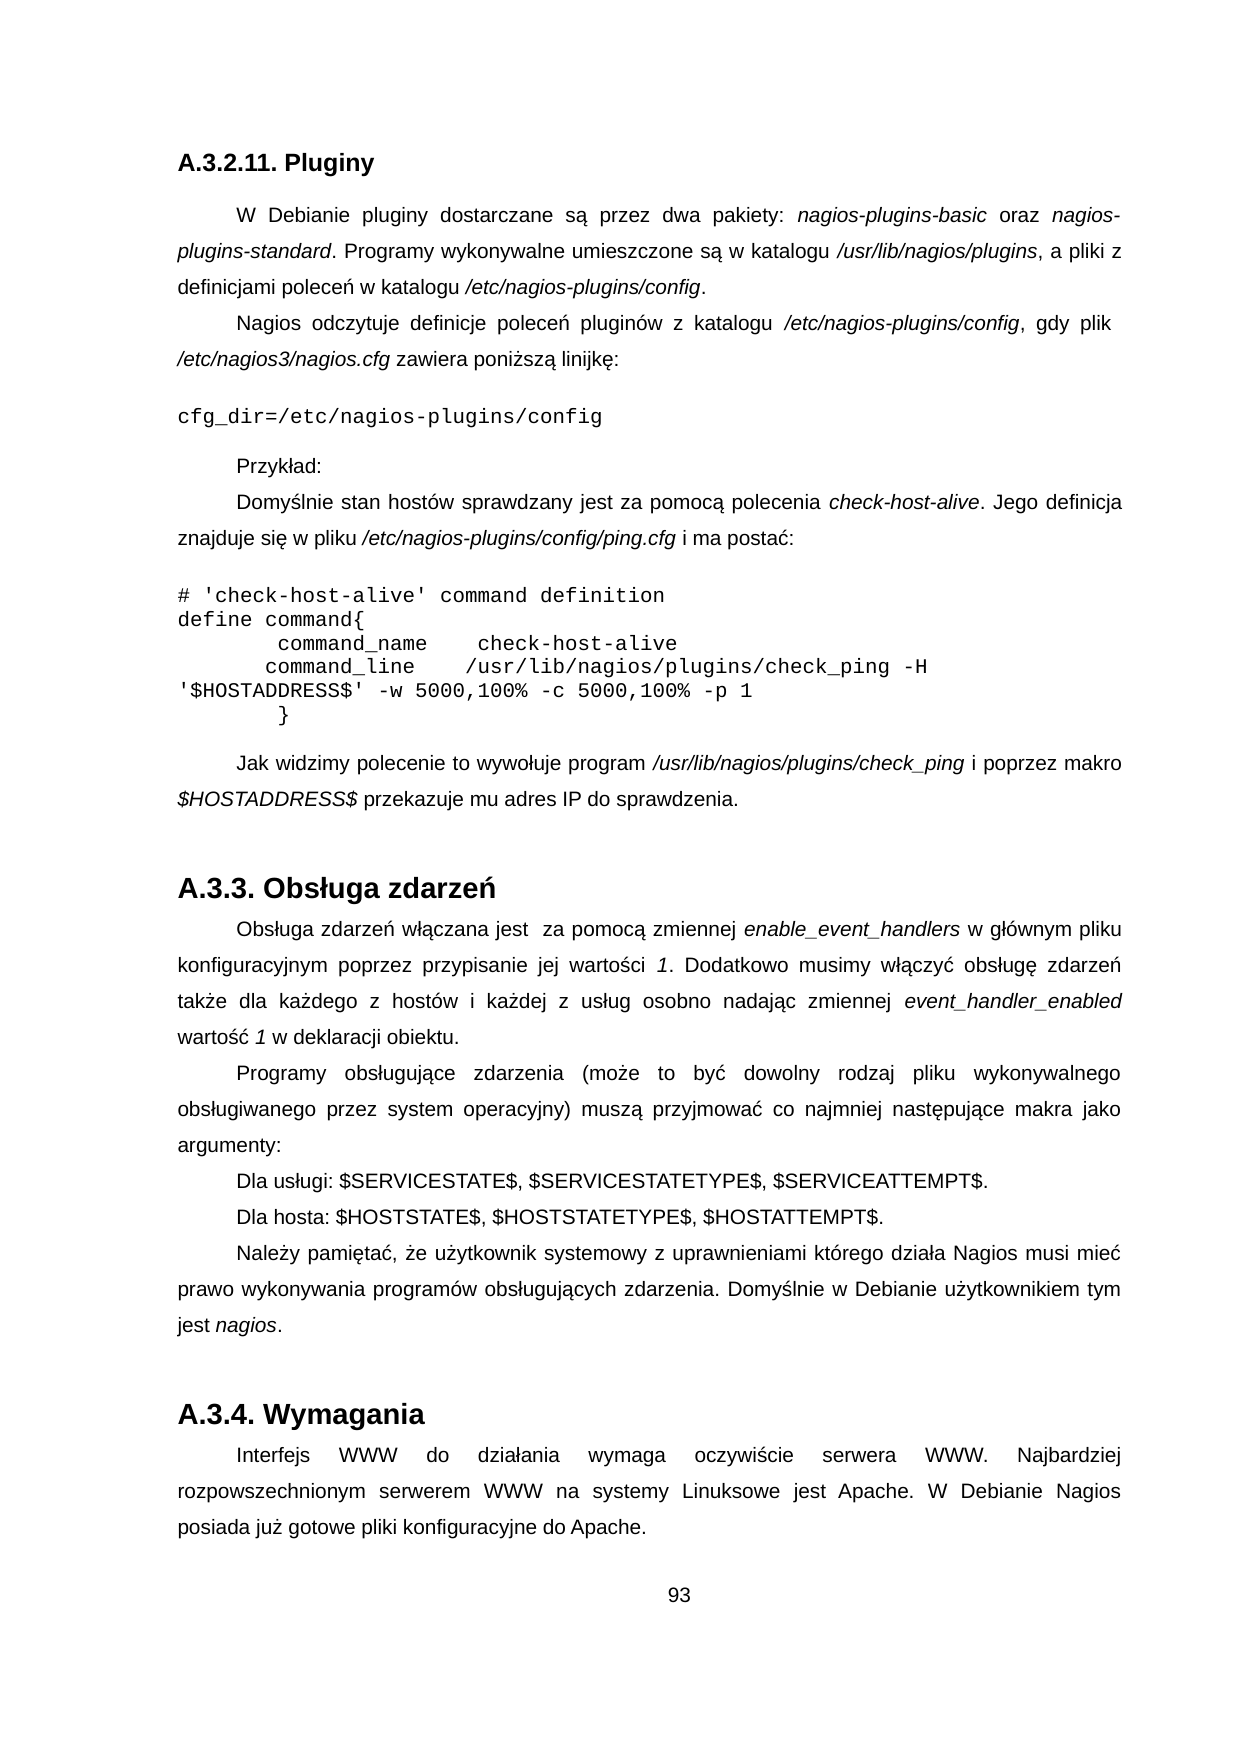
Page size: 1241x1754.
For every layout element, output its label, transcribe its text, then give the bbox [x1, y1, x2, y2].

text Interfejs WWW do działania wymaga oczywiście serwera WWW. Najbardziej rozpowszechnionym serwerem WWW na systemy Linuksowe jest Apache. W Debianie Nagios posiada już gotowe pliki konfiguracyjne do Apache. [177, 1443, 1122, 1538]
text } [177, 703, 1122, 727]
subtitle A.3.3. Obsługa zdarzeń [177, 871, 1122, 905]
subtitle A.3.4. Wymagania [177, 1397, 1122, 1430]
text command_line /usr/lib/nagios/plugins/check_ping -H '$HOSTADDRESS$' -w 5000,100% -c 5000,100% -p 1 [177, 656, 1122, 703]
text Obsługa zdarzeń włączana jest za pomocą zmiennej enable_event_handlers w głównym pliku konfiguracyjnym poprzez przypisanie jej wartości 1. Dodatkowo musimy włączyć obsługę zdarzeń także dla każdego z hostów i każdej z usług osobno nadając zmiennej event_handler_enabled wartość 1 w deklaracji obiektu. [177, 917, 1122, 1049]
text Dla hosta: $HOSTSTATE$, $HOSTSTATETYPE$, $HOSTATTEMPT$. [177, 1204, 1122, 1228]
text Nagios odczytuje definicje poleceń pluginów z katalogu /etc/nagios-plugins/config, gdy plik /etc/nagios3/nagios.cfg zawiera poniższą linijkę: [177, 311, 1122, 371]
text Przykład: [177, 454, 1122, 478]
text command_name check-host-alive [177, 633, 1122, 656]
text Jak widzimy polecenie to wywołuje program /usr/lib/nagios/plugins/check_ping i poprzez makro $HOSTADDRESS$ przekazuje mu adres IP do sprawdzenia. [177, 751, 1122, 811]
text Dla usługi: $SERVICESTATE$, $SERVICESTATETYPE$, $SERVICEATTEMPT$. [177, 1169, 1122, 1193]
text # 'check-host-alive' command definition [177, 585, 1122, 609]
text Programy obsługujące zdarzenia (może to być dowolny rodzaj pliku wykonywalnego obsługiwanego przez system operacyjny) muszą przyjmować co najmniej następujące makra jako argumenty: [177, 1061, 1122, 1157]
text Należy pamiętać, że użytkownik systemowy z uprawnieniami którego działa Nagios musi mieć prawo wykonywania programów obsługujących zdarzenia. Domyślnie w Debianie użytkownikiem tym jest nagios. [177, 1241, 1122, 1336]
subtitle A.3.2.11. Pluginy [177, 148, 1122, 176]
text define command{ [177, 609, 1122, 633]
text W Debianie pluginy dostarczane są przez dwa pakiety: nagios-plugins-basic oraz nagios-plugins-standard. Programy wykonywalne umieszczone są w katalogu /usr/lib/nagios/plugins, a pliki z definicjami poleceń w katalogu /etc/nagios-plugins/config. [177, 203, 1122, 299]
text cfg_dir=/etc/nagios-plugins/config [177, 407, 1122, 430]
text Domyślnie stan hostów sprawdzany jest za pomocą polecenia check-host-alive. Jego definicja znajduje się w pliku /etc/nagios-plugins/config/ping.cfg i ma postać: [177, 490, 1122, 550]
